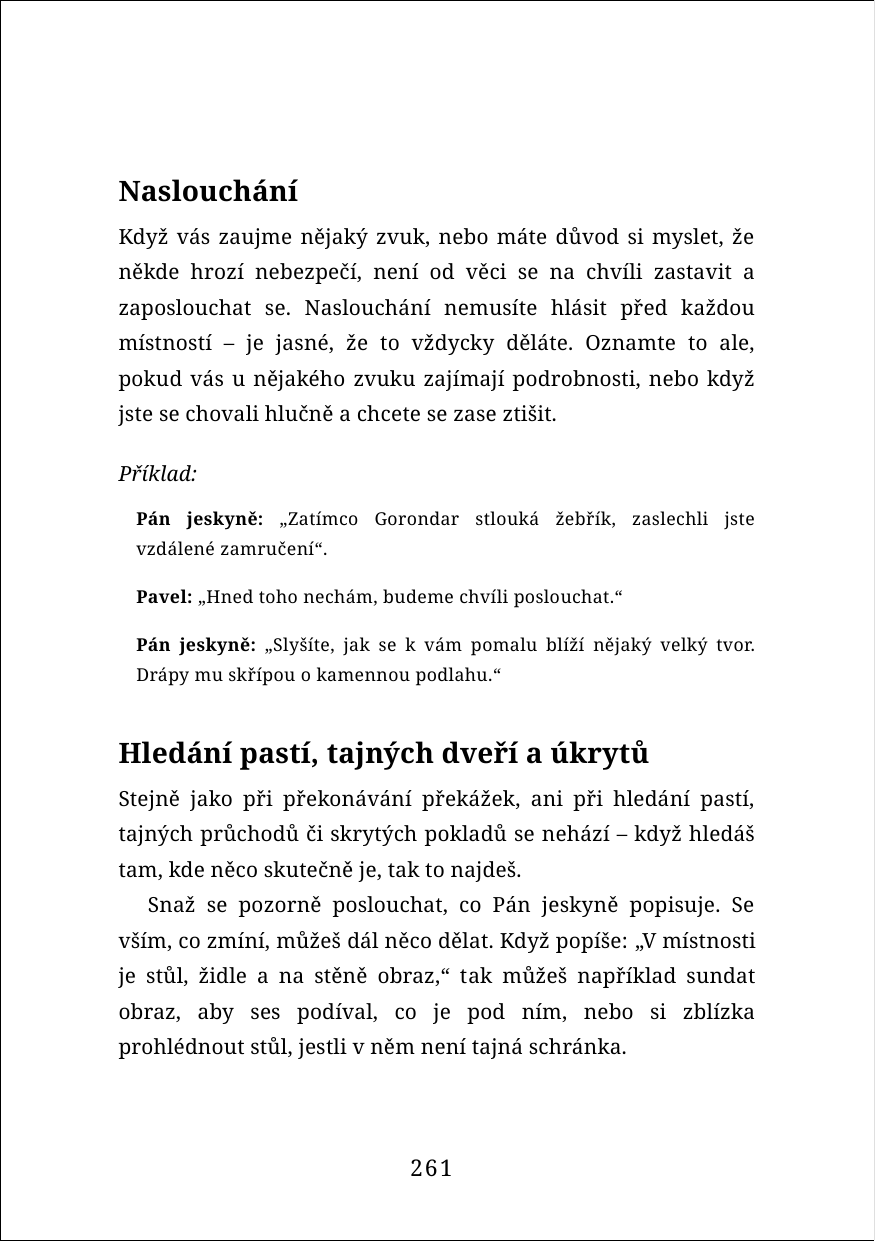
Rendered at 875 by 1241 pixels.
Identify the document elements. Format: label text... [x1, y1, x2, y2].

text Pavel: „Hned toho nechám, budeme chvíli poslouchat.“ [136, 584, 756, 608]
text Pán jeskyně: „Slyšíte, jak se k vám pomalu blíží nějaký velký tvor. Drápy mu skřípou o kamennou podlahu.“ [136, 632, 756, 686]
text Stejně jako při překonávání překážek, ani při hledání pastí, tajných průchodů či skrytých pokladů se nehází – když hledáš tam, kde něco skutečně je, tak to najdeš. Snaž se pozorně poslouchat, co Pán jeskyně popisuje. Se vším, co zmíní, můžeš dál něco dělat. Když popíše: „V místnosti je stůl, židle a na stěně obraz,“ tak můžeš například sundat obraz, aby ses podíval, co je pod ním, nebo si zblízka prohlédnout stůl, jestli v něm není tajná schránka. [118, 784, 756, 1061]
subtitle Naslouchání [118, 172, 756, 210]
text Když vás zaujme nějaký zvuk, nebo máte důvod si myslet, že někde hrozí nebezpečí, není od věci se na chvíli zastavit a zaposlouchat se. Naslouchání nemusíte hlásit před každou místností – je jasné, že to vždycky děláte. Oznamte to ale, pokud vás u nějakého zvuku zajímají podrobnosti, nebo když jste se chovali hlučně a chcete se zase ztišit. [118, 222, 756, 428]
text Pán jeskyně: „Zatímco Gorondar stlouká žebřík, zaslechli jste vzdálené zamručení“. [136, 506, 756, 560]
text Příklad: [118, 459, 756, 487]
subtitle Hledání pastí, tajných dveří a úkrytů [118, 734, 756, 772]
